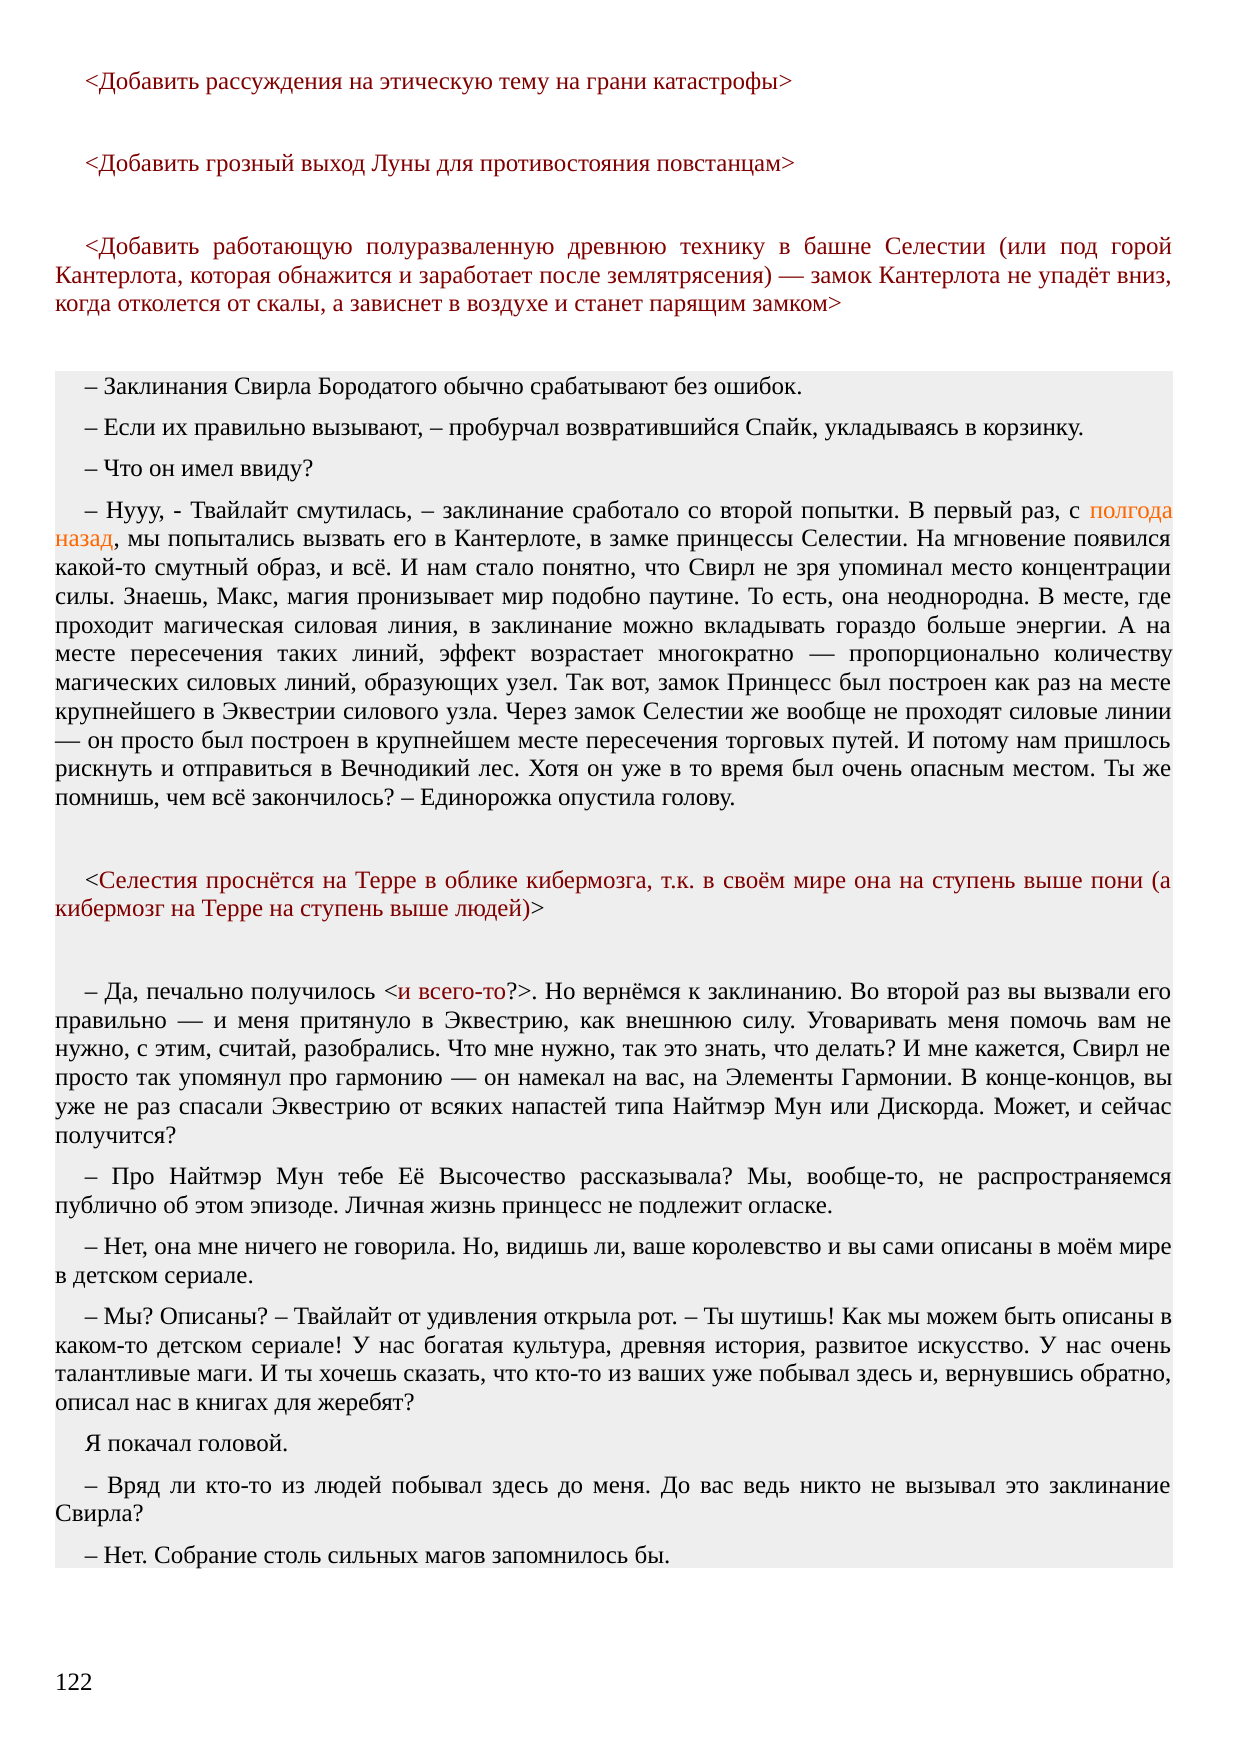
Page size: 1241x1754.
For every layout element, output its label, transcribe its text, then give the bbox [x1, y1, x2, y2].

text – Да, печально получилось <и всего-то?>. Но вернёмся к заклинанию. Во второй раз вы вызвали его правильно — и меня притянуло в Эквестрию, как внешнюю силу. Уговаривать меня помочь вам не нужно, с этим, считай, разобрались. Что мне нужно, так это знать, что делать? И мне кажется, Свирл не просто так упомянул про гармонию — он намекал на вас, на Элементы Гармонии. В конце-концов, вы уже не раз спасали Эквестрию от всяких напастей типа Найтмэр Мун или Дискорда. Может, и сейчас получится? [55, 976, 1173, 1148]
text – Заклинания Свирла Бородатого обычно срабатывают без ошибок. [55, 371, 1173, 400]
text – Нет. Собрание столь сильных магов запомнилось бы. [55, 1540, 1173, 1568]
text – Что он имел ввиду? [55, 453, 1173, 482]
text <Добавить работающую полуразваленную древнюю технику в башне Селестии (или под горой Кантерлота, которая обнажится и заработает после землятрясения) — замок Кантерлота не упадёт вниз, когда отколется от скалы, а зависнет в воздухе и станет парящим замком> [55, 231, 1173, 317]
text – Мы? Описаны? – Твайлайт от удивления открыла рот. – Ты шутишь! Как мы можем быть описаны в каком-то детском сериале! У нас богатая культура, древняя история, развитое искусство. У нас очень талантливые маги. И ты хочешь сказать, что кто-то из ваших уже побывал здесь и, вернувшись обратно, описал нас в книгах для жеребят? [55, 1301, 1173, 1416]
text Я покачал головой. [55, 1428, 1173, 1457]
text <Селестия проснётся на Терре в облике кибермозга, т.к. в своём мире она на ступень выше пони (а кибермозг на Терре на ступень выше людей)> [55, 865, 1173, 922]
text <Добавить рассуждения на этическую тему на грани катастрофы> [55, 66, 1173, 95]
text – Про Найтмэр Мун тебе Её Высочество рассказывала? Мы, вообще-то, не распространяемся публично об этом эпизоде. Личная жизнь принцесс не подлежит огласке. [55, 1161, 1173, 1218]
text – Нет, она мне ничего не говорила. Но, видишь ли, ваше королевство и вы сами описаны в моём мире в детском сериале. [55, 1231, 1173, 1288]
text <Добавить грозный выход Луны для противостояния повстанцам> [55, 148, 1173, 177]
text – Вряд ли кто-то из людей побывал здесь до меня. До вас ведь никто не вызывал это заклинание Свирла? [55, 1470, 1173, 1527]
text – Нууу, - Твайлайт смутилась, – заклинание сработало со второй попытки. В первый раз, с полгода назад, мы попытались вызвать его в Кантерлоте, в замке принцессы Селестии. На мгновение появился какой-то смутный образ, и всё. И нам стало понятно, что Свирл не зря упоминал место концентрации силы. Знаешь, Макс, магия пронизывает мир подобно паутине. То есть, она неоднородна. В месте, где проходит магическая силовая линия, в заклинание можно вкладывать гораздо больше энергии. А на месте пересечения таких линий, эффект возрастает многократно — пропорционально количеству магических силовых линий, образующих узел. Так вот, замок Принцесс был построен как раз на месте крупнейшего в Эквестрии силового узла. Через замок Селестии же вообще не проходят силовые линии — он просто был построен в крупнейшем месте пересечения торговых путей. И потому нам пришлось рискнуть и отправиться в Вечнодикий лес. Хотя он уже в то время был очень опасным местом. Ты же помнишь, чем всё закончилось? – Единорожка опустила голову. [55, 495, 1173, 811]
text – Если их правильно вызывают, – пробурчал возвратившийся Спайк, укладываясь в корзинку. [55, 412, 1173, 441]
